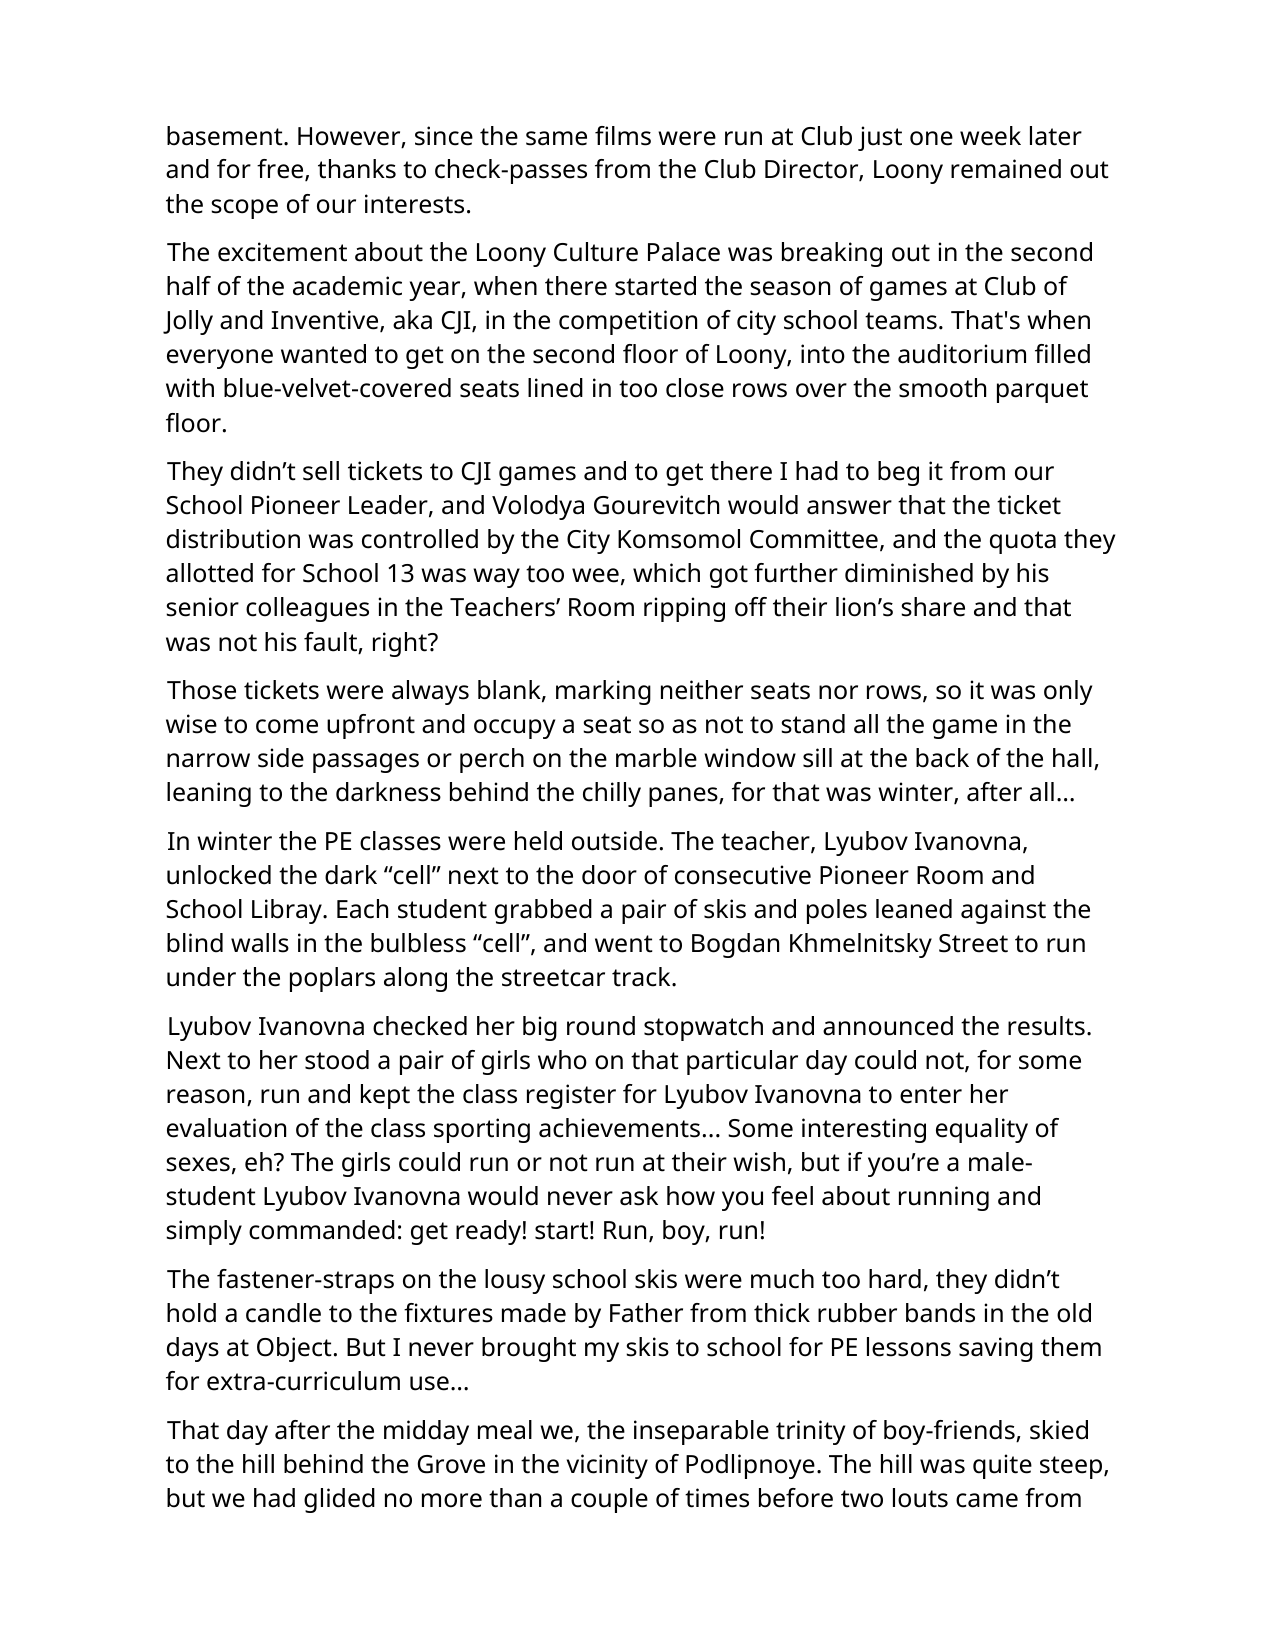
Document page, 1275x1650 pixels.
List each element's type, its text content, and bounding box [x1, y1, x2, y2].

text The fastener-straps on the lousy school skis were much too hard, they didn’t hold a candle to the fixtures made by Father from thick rubber bands in the old days at Object. But I never brought my skis to school for PE lessons saving them for extra-curriculum use… [165, 1262, 1118, 1398]
text The excitement about the Loony Culture Palace was breaking out in the second half of the academic year, when there started the season of games at Club of Jolly and Inventive, aka CJI, in the competition of city school teams. That's when everyone wanted to get on the second floor of Loony, into the auditorium filled with blue-velvet-covered seats lined in too close rows over the smooth parquet floor. [165, 235, 1118, 439]
text basement. However, since the same films were run at Club just one week later and for free, thanks to check-passes from the Club Director, Loony remained out the scope of our interests. [165, 118, 1118, 220]
text Those tickets were always blank, marking neither seats nor rows, so it was only wise to come upfront and occupy a seat so as not to stand all the game in the narrow side passages or perch on the marble window sill at the back of the hall, leaning to the darkness behind the chilly panes, for that was winter, after all… [165, 673, 1118, 809]
text They didn’t sell tickets to CJI games and to get there I had to beg it from our School Pioneer Leader, and Volodya Gourevitch would answer that the ticket distribution was controlled by the City Komsomol Committee, and the quota they allotted for School 13 was way too wee, which got further diminished by his senior colleagues in the Teachers’ Room ripping off their lion’s share and that was not his fault, right? [165, 454, 1118, 658]
text Lyubov Ivanovna checked her big round stopwatch and announced the results. Next to her stood a pair of girls who on that particular day could not, for some reason, run and kept the class register for Lyubov Ivanovna to enter her evaluation of the class sporting achievements... Some interesting equality of sexes, eh? The girls could run or not run at their wish, but if you’re a male-student Lyubov Ivanovna would never ask how you feel about running and simply commanded: get ready! start! Run, boy, run! [165, 1008, 1118, 1247]
text That day after the midday meal we, the inseparable trinity of boy-friends, skied to the hill behind the Grove in the vicinity of Podlipnoye. The hill was quite steep, but we had glided no more than a couple of times before two louts came from [165, 1412, 1118, 1514]
text In winter the PE classes were held outside. The teacher, Lyubov Ivanovna, unlocked the dark “cell” next to the door of consecutive Pioneer Room and School Libray. Each student grabbed a pair of skis and poles leaned against the blind walls in the bulbless “cell”, and went to Bogdan Khmelnitsky Street to run under the poplars along the streetcar track. [165, 824, 1118, 994]
